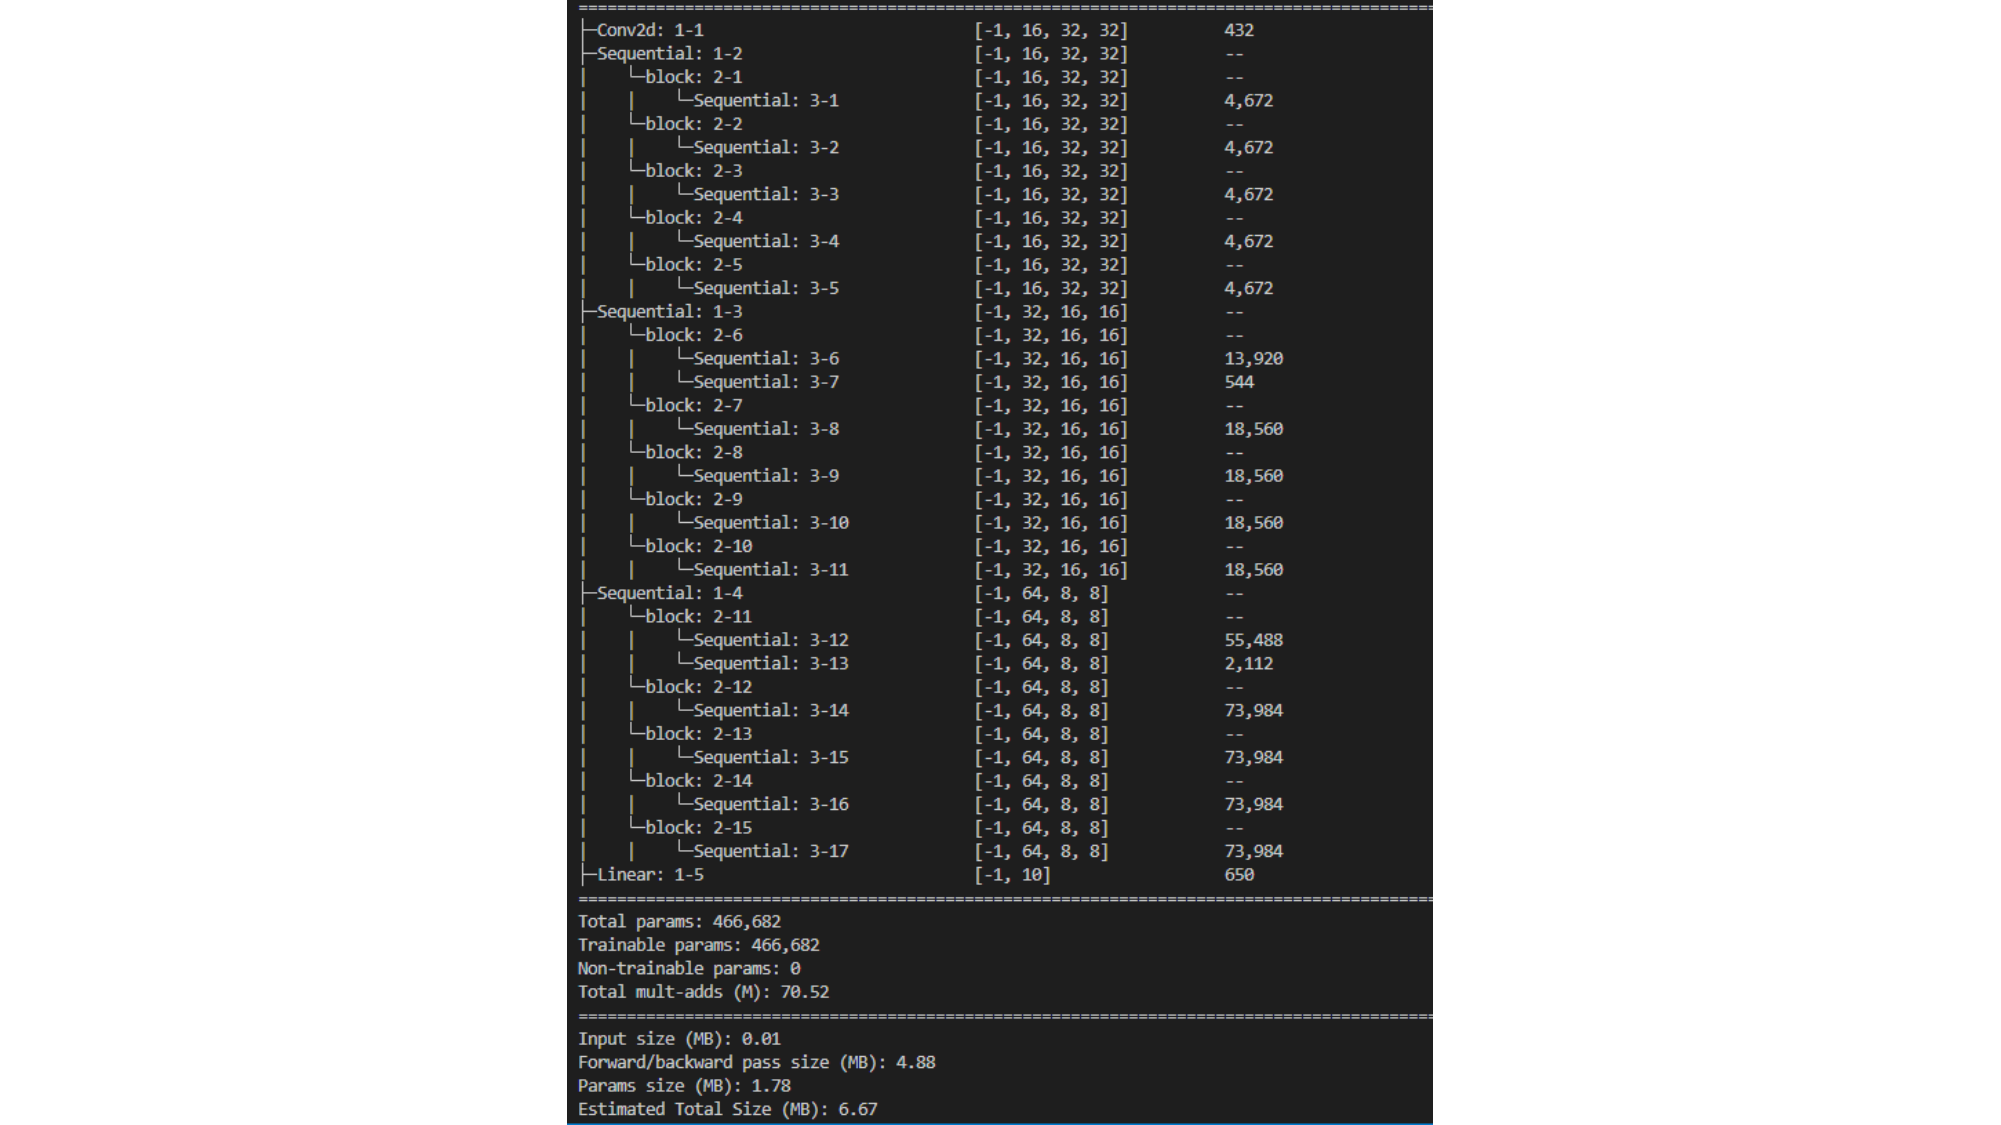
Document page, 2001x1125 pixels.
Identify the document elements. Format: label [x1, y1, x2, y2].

picture [567, 0, 1433, 1125]
